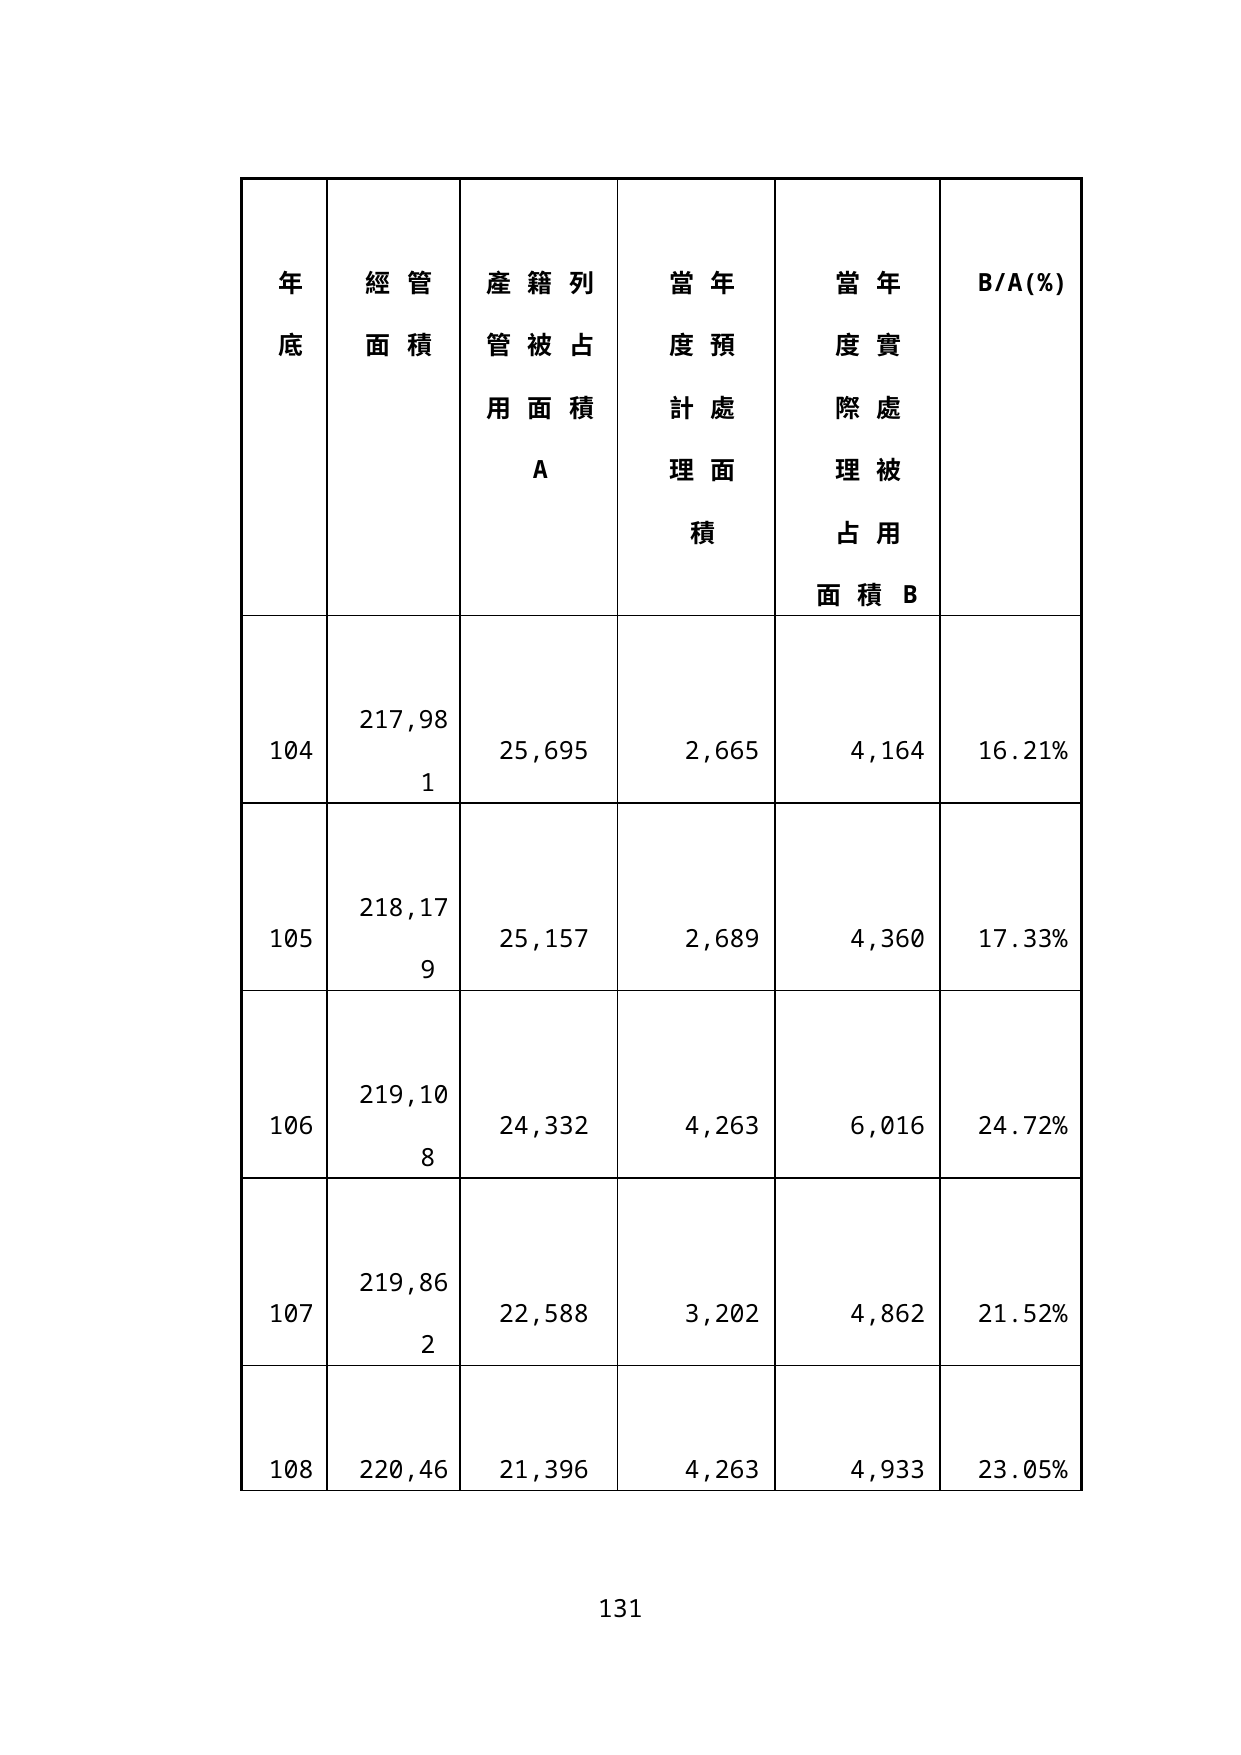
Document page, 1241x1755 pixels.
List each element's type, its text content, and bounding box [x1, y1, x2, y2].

table_cell 17.33% [941, 804, 1080, 990]
table_header B/A(%) [941, 180, 1080, 615]
table_cell 24,332 [461, 991, 617, 1177]
table_cell 4,933 [776, 1366, 939, 1490]
table_cell 105 [243, 804, 326, 990]
table_header 當年度實際處理被占用面積B [776, 180, 939, 615]
table_cell 22,588 [461, 1179, 617, 1365]
table_header 產籍列管被占用面積A [461, 180, 617, 615]
table_cell 4,164 [776, 616, 939, 802]
table_cell 16.21% [941, 616, 1080, 802]
table_header 當年度預計處理面積 [618, 180, 774, 615]
table_cell 4,360 [776, 804, 939, 990]
table_cell 3,202 [618, 1179, 774, 1365]
table_cell 4,263 [618, 991, 774, 1177]
table_cell 21.52% [941, 1179, 1080, 1365]
table_cell 6,016 [776, 991, 939, 1177]
table_cell 219,108 [328, 991, 459, 1177]
table_header 經管面積 [328, 180, 459, 615]
table_cell 107 [243, 1179, 326, 1365]
table_cell 25,695 [461, 616, 617, 802]
table_cell 218,179 [328, 804, 459, 990]
table_cell 4,862 [776, 1179, 939, 1365]
table_cell 21,396 [461, 1366, 617, 1490]
table_cell 24.72% [941, 991, 1080, 1177]
table_cell 23.05% [941, 1366, 1080, 1490]
table_cell 220,46 [328, 1366, 459, 1490]
table_cell 219,862 [328, 1179, 459, 1365]
table_cell 2,689 [618, 804, 774, 990]
table_cell 106 [243, 991, 326, 1177]
table_cell 108 [243, 1366, 326, 1490]
table_cell 104 [243, 616, 326, 802]
table_cell 25,157 [461, 804, 617, 990]
table_cell 217,981 [328, 616, 459, 802]
table_cell 4,263 [618, 1366, 774, 1490]
table_header 年底 [243, 180, 326, 615]
table_cell 2,665 [618, 616, 774, 802]
